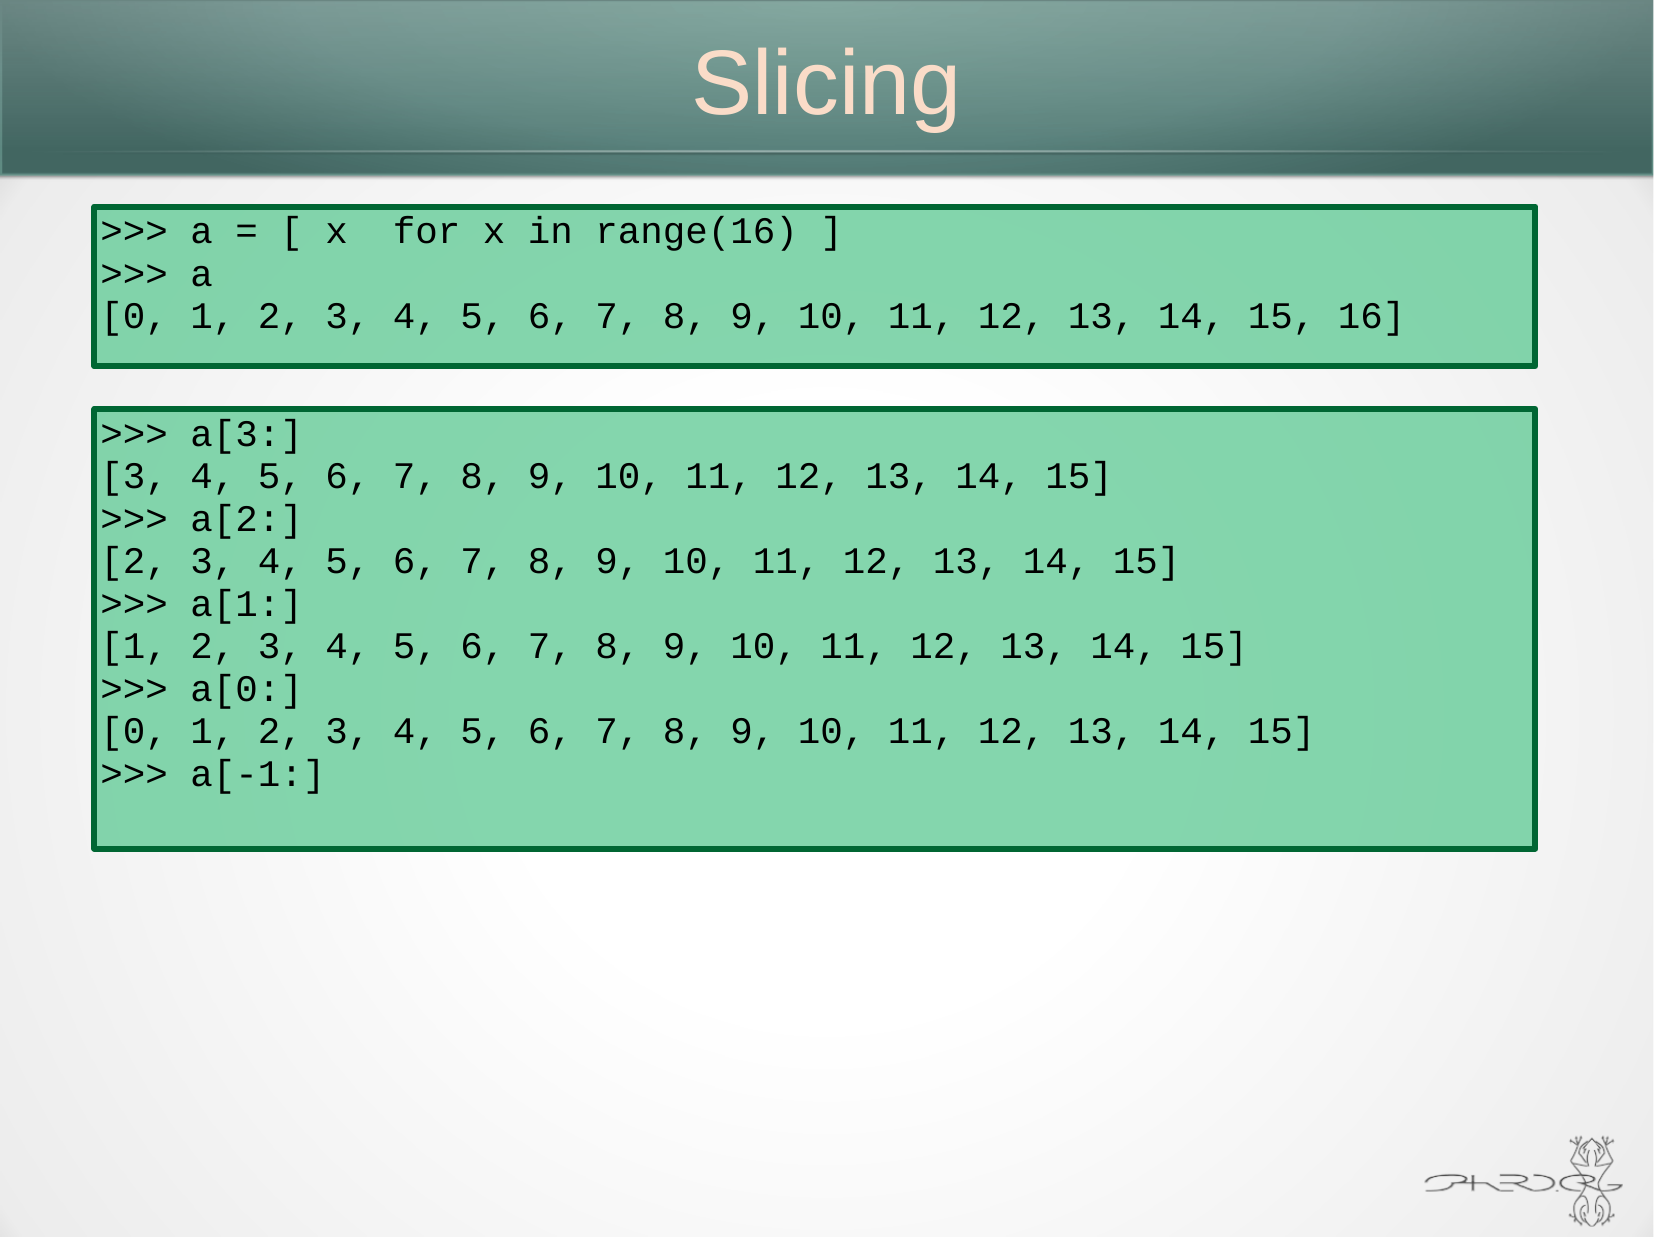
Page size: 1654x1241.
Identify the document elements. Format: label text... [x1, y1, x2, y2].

picture [0, 0, 1654, 1237]
text_box >>> a = [ x for x in range(16) ] >>> a [0, 1, 2, 3, 4, 5, 6, 7, 8, 9, 10, 11, 12, 13, 14, 15, 16] [94, 206, 1536, 367]
text_box >>> a[3:] [3, 4, 5, 6, 7, 8, 9, 10, 11, 12, 13, 14, 15] >>> a[2:] [2, 3, 4, 5, 6, 7, 8, 9, 10, 11, 12, 13, 14, 15] >>> a[1:] [1, 2, 3, 4, 5, 6, 7, 8, 9, 10, 11, 12, 13, 14, 15] >>> a[0:] [0, 1, 2, 3, 4, 5, 6, 7, 8, 9, 10, 11, 12, 13, 14, 15] >>> a[-1:] [94, 409, 1536, 849]
title Slicing [82, 11, 1571, 154]
